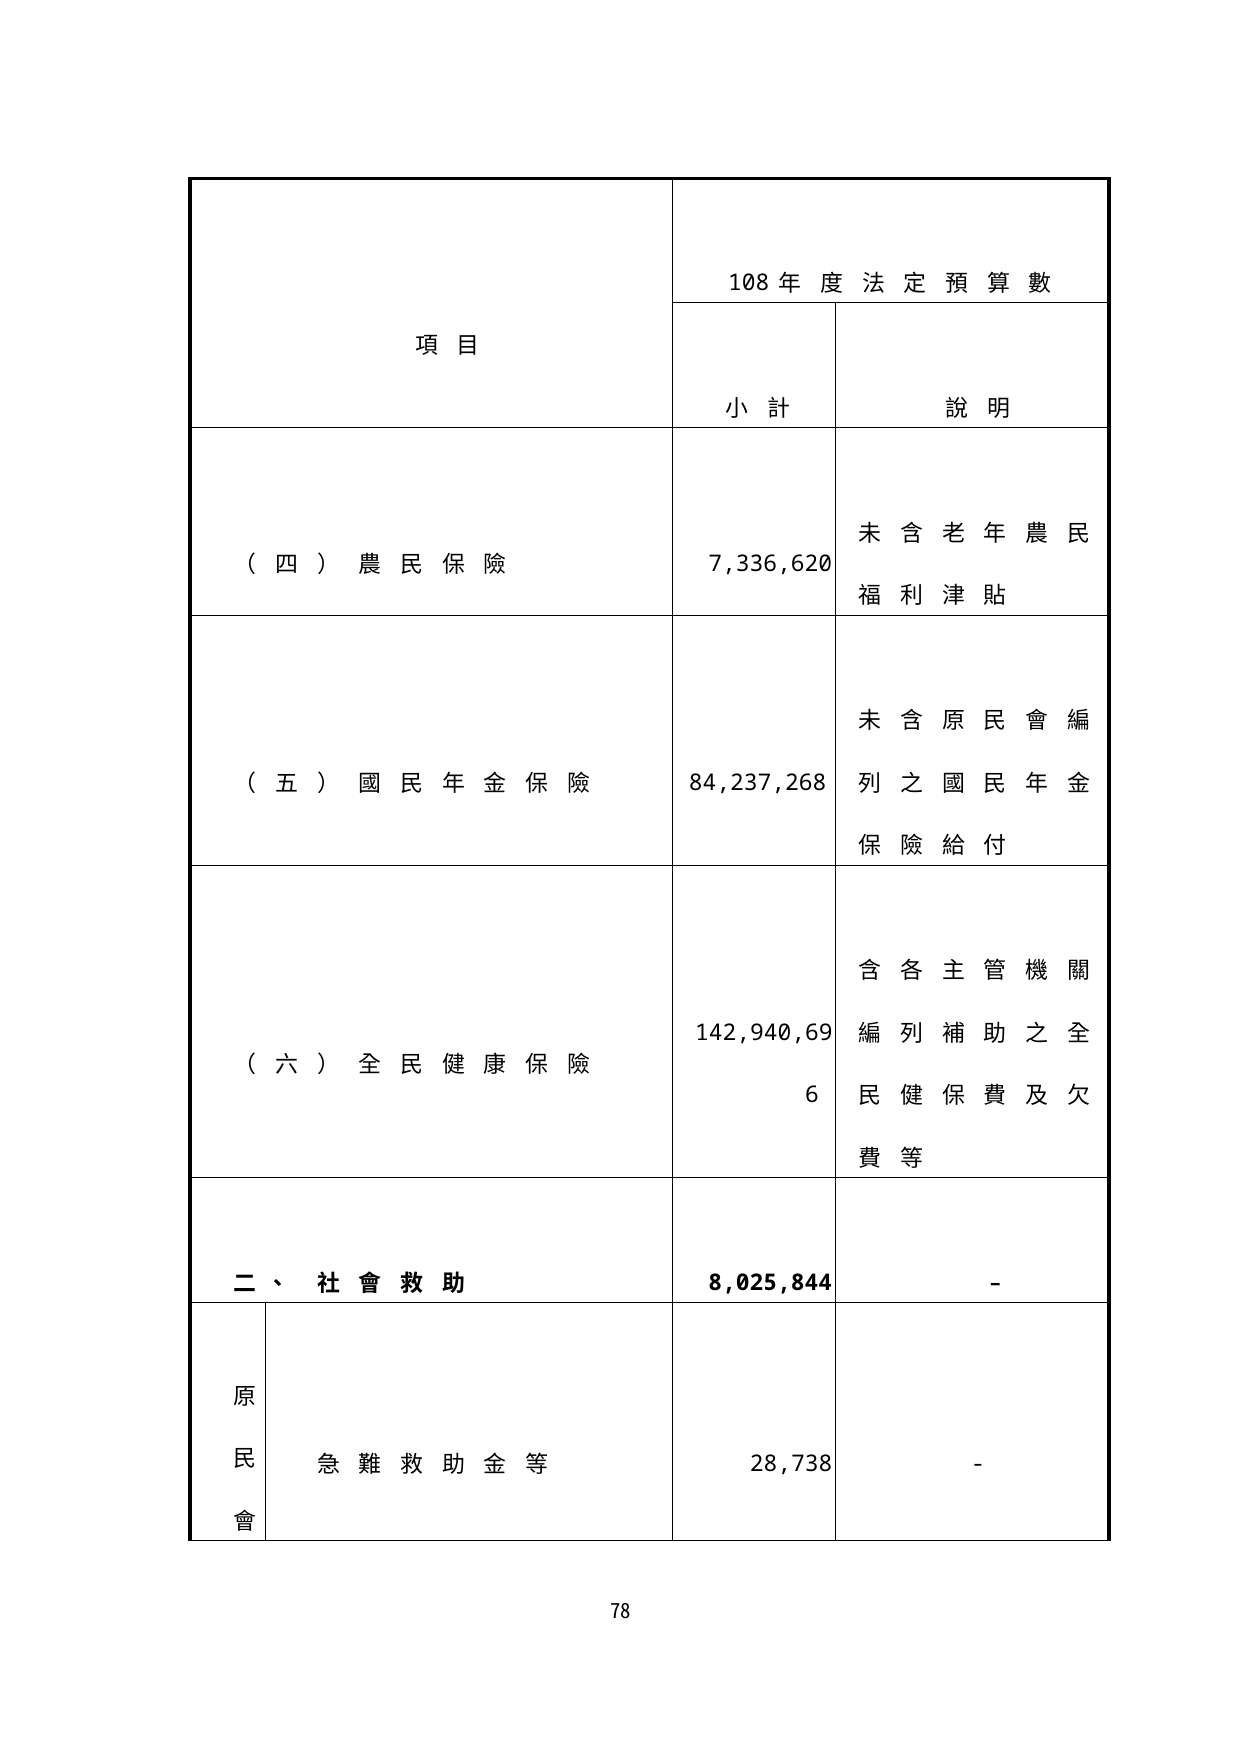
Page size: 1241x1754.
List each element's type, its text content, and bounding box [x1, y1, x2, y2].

table_header 項目 [192, 180, 672, 427]
table_cell 小計 [673, 303, 835, 427]
table_cell - [836, 1178, 1107, 1302]
table_cell 84,237,268 [673, 616, 835, 865]
table_cell 28,738 [673, 1303, 835, 1540]
table_header 108年度法定預算數 [673, 180, 1107, 302]
table_cell 142,940,696 [673, 866, 835, 1177]
table_cell 說明 [836, 303, 1107, 427]
table_cell 含各主管機關編列補助之全民健保費及欠費等 [836, 866, 1107, 1177]
table_cell 二、社會救助 [192, 1178, 672, 1302]
table_cell 未含老年農民福利津貼 [836, 428, 1107, 615]
table_cell 未含原民會編列之國民年金保險給付 [836, 616, 1107, 865]
table_cell - [836, 1303, 1107, 1540]
table_cell 原民會 [192, 1303, 265, 1540]
table_cell 急難救助金等 [266, 1303, 672, 1540]
table_cell 7,336,620 [673, 428, 835, 615]
table_cell （五）國民年金保險 [192, 616, 672, 865]
table_cell （四）農民保險 [192, 428, 672, 615]
table_cell （六）全民健康保險 [192, 866, 672, 1177]
table_cell 8,025,844 [673, 1178, 835, 1302]
